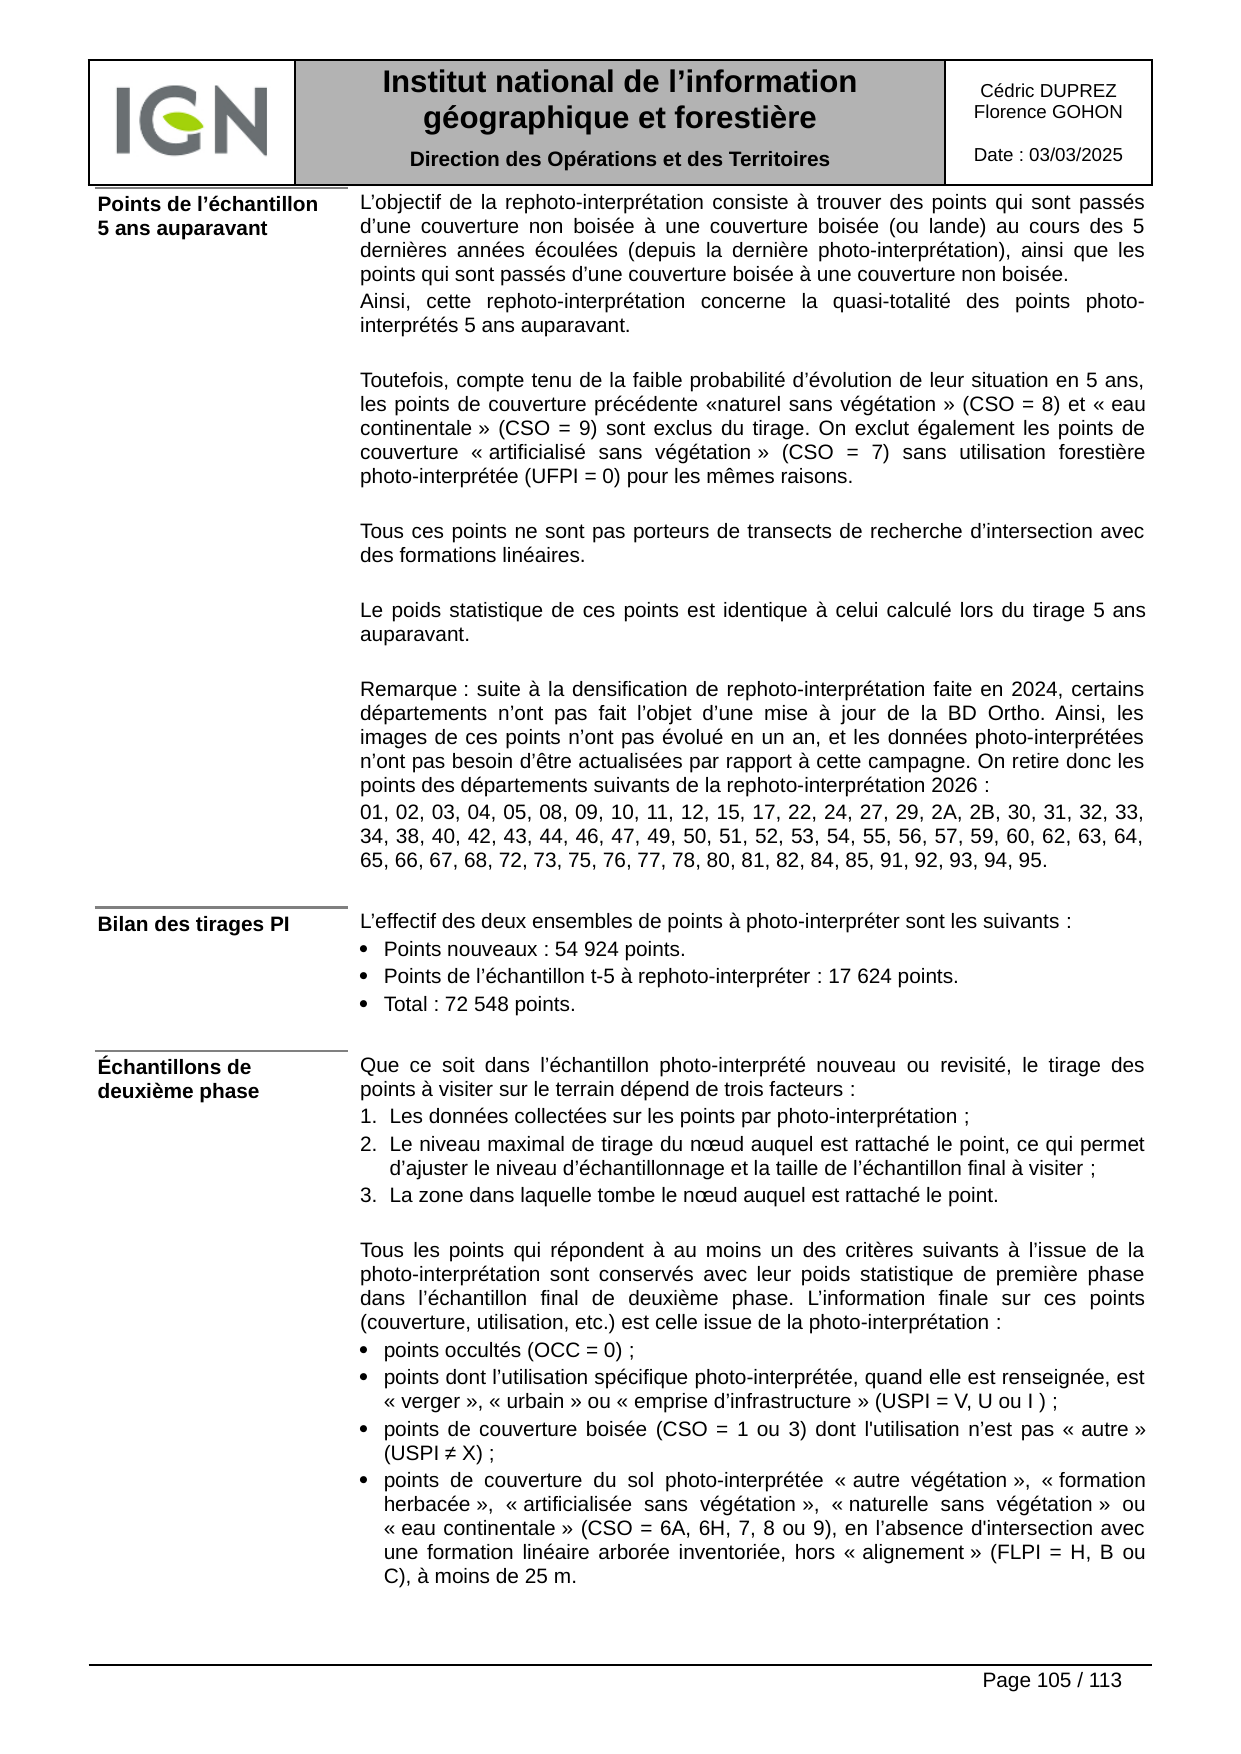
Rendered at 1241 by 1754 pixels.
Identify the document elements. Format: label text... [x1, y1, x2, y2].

table_cell L’objectif de la rephoto-interprétation consiste à trouver des points qui sont passés d’une couverture non boisée à une couverture boisée (ou lande) au cours des 5 dernières années écoulées (depuis la dernière photo-interprétation), ainsi que les points qui sont passés d’une couverture boisée à une couverture non boisée. Ainsi, cette rephoto-interprétation concerne la quasi-totalité des points photo-interprétés 5 ans auparavant. Toutefois, compte tenu de la faible probabilité d’évolution de leur situation en 5 ans, les points de couverture précédente «naturel sans végétation » (CSO = 8) et « eau continentale » (CSO = 9) sont exclus du tirage. On exclut également les points de couverture « artificialisé sans végétation » (CSO = 7) sans utilisation forestière photo-interprétée (UFPI = 0) pour les mêmes raisons. Tous ces points ne sont pas porteurs de transects de recherche d’intersection avec des formations linéaires. Le poids statistique de ces points est identique à celui calculé lors du tirage 5 ans auparavant. Remarque : suite à la densification de rephoto-interprétation faite en 2024, certains départements n’ont pas fait l’objet d’une mise à jour de la BD Ortho. Ainsi, les images de ces points n’ont pas évolué en un an, et les données photo-interprétées n’ont pas besoin d’être actualisées par rapport à cette campagne. On retire donc les points des départements suivants de la rephoto-interprétation 2026 : 01, 02, 03, 04, 05, 08, 09, 10, 11, 12, 15, 17, 22, 24, 27, 29, 2A, 2B, 30, 31, 32, 33, 34, 38, 40, 42, 43, 44, 46, 47, 49, 50, 51, 52, 53, 54, 55, 56, 57, 59, 60, 62, 63, 64, 65, 66, 67, 68, 72, 73, 75, 76, 77, 78, 80, 81, 82, 84, 85, 91, 92, 93, 94, 95. [354, 186, 1152, 905]
table_cell Points de l’échantillon 5 ans auparavant [89, 186, 354, 905]
table_cell Bilan des tirages PI [89, 905, 354, 1049]
table_cell Échantillons de deuxième phase [89, 1049, 354, 1649]
table_cell Que ce soit dans l’échantillon photo-interprété nouveau ou revisité, le tirage des points à visiter sur le terrain dépend de trois facteurs : Les données collectées sur les points par photo-interprétation ; Le niveau maximal de tirage du nœud auquel est rattaché le point, ce qui permet d’ajuster le niveau d’échantillonnage et la taille de l’échantillon final à visiter ; La zone dans laquelle tombe le nœud auquel est rattaché le point. Tous les points qui répondent à au moins un des critères suivants à l’issue de la photo-interprétation sont conservés avec leur poids statistique de première phase dans l’échantillon final de deuxième phase. L’information finale sur ces points (couverture, utilisation, etc.) est celle issue de la photo-interprétation : points occultés (OCC = 0) ; points dont l’utilisation spécifique photo-interprétée, quand elle est renseignée, est « verger », « urbain » ou « emprise d’infrastructure » (USPI = V, U ou I ) ; points de couverture boisée (CSO = 1 ou 3) dont l'utilisation n’est pas « autre » (USPI ≠ X) ; points de couverture du sol photo-interprétée « autre végétation », « formation herbacée », « artificialisée sans végétation », « naturelle sans végétation » ou « eau continentale » (CSO = 6A, 6H, 7, 8 ou 9), en l’absence d'intersection avec une formation linéaire arborée inventoriée, hors « alignement » (FLPI = H, B ou C), à moins de 25 m. [354, 1049, 1152, 1649]
table_cell L’effectif des deux ensembles de points à photo-interpréter sont les suivants : Points nouveaux : 54 924 points. Points de l’échantillon t-5 à rephoto-interpréter : 17 624 points. Total : 72 548 points. [354, 905, 1152, 1049]
picture [91, 62, 293, 180]
